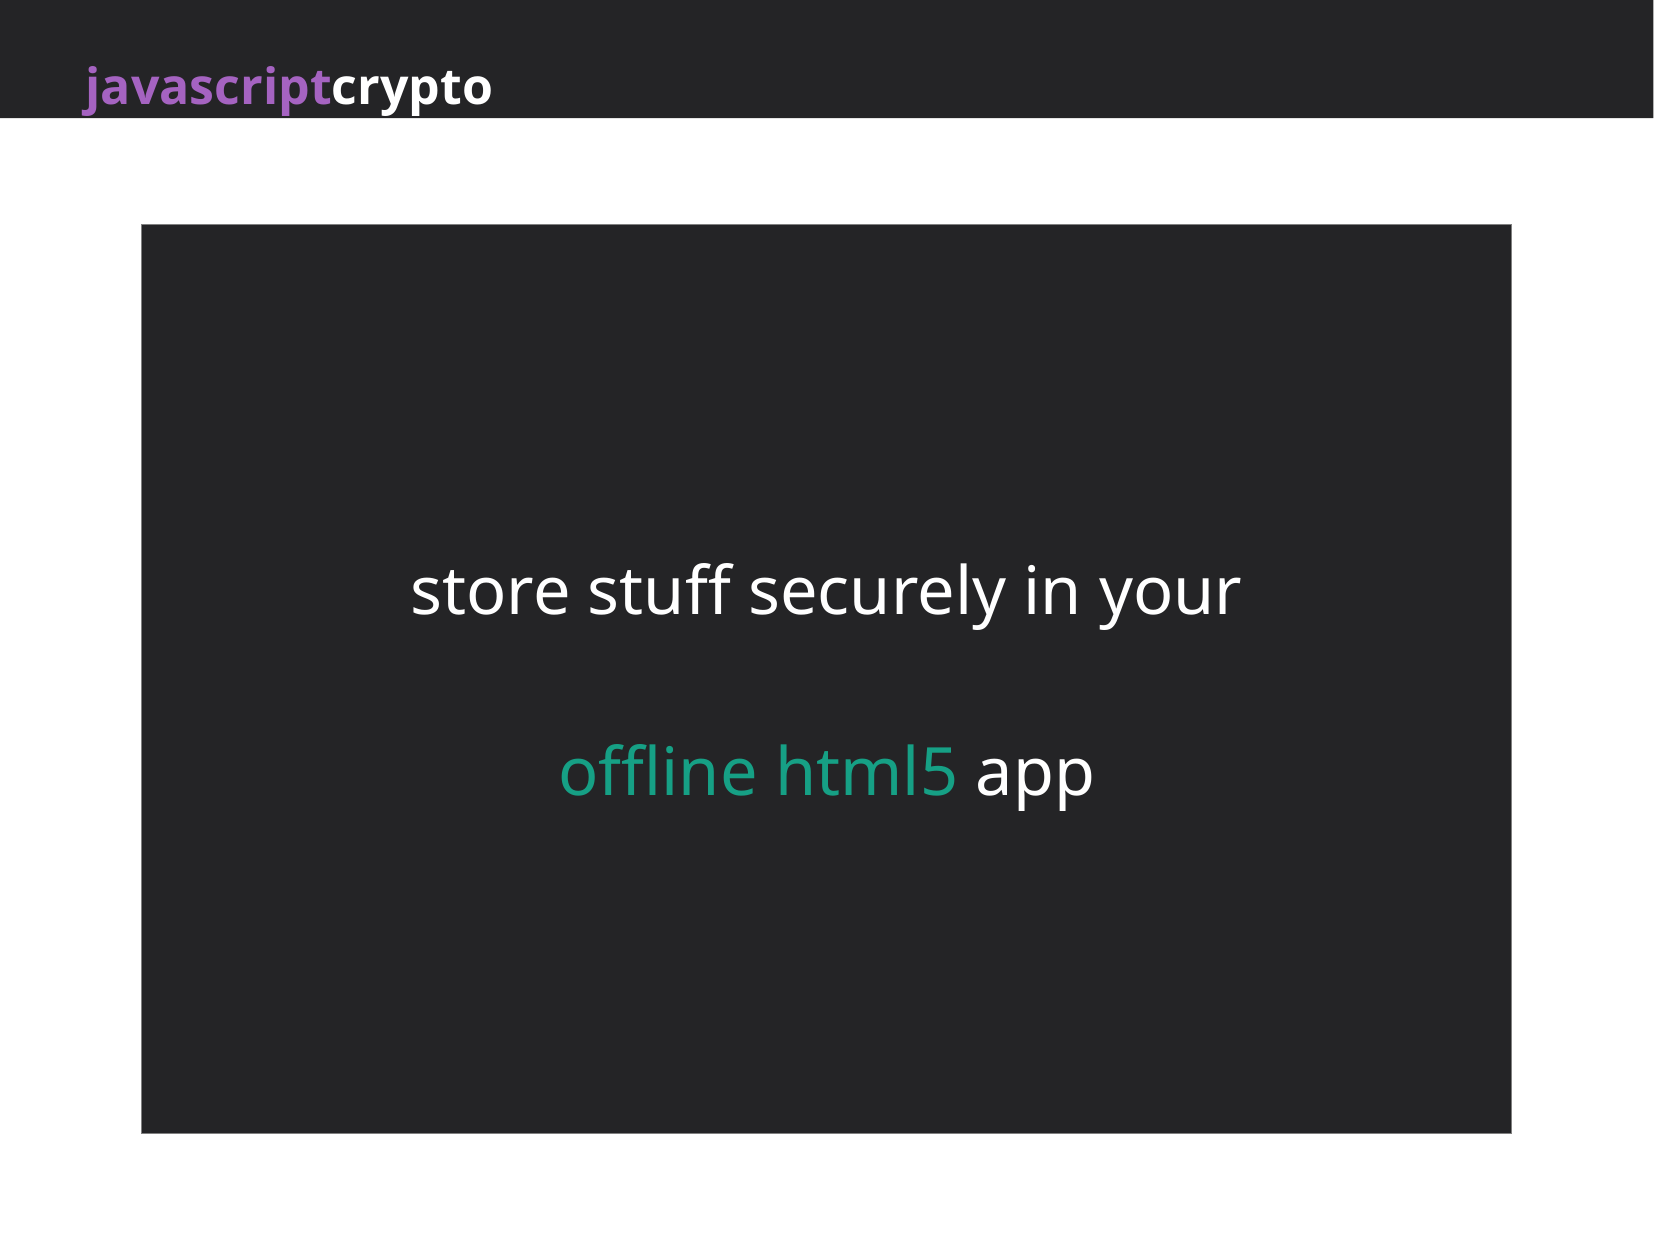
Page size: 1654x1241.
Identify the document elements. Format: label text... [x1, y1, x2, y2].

text_box [165, 531, 1441, 1087]
text_box [0, 0, 1654, 119]
text_box store stuff securely in your offline html5 app [141, 224, 1512, 1134]
text_box javascriptcrypto [70, 43, 544, 119]
